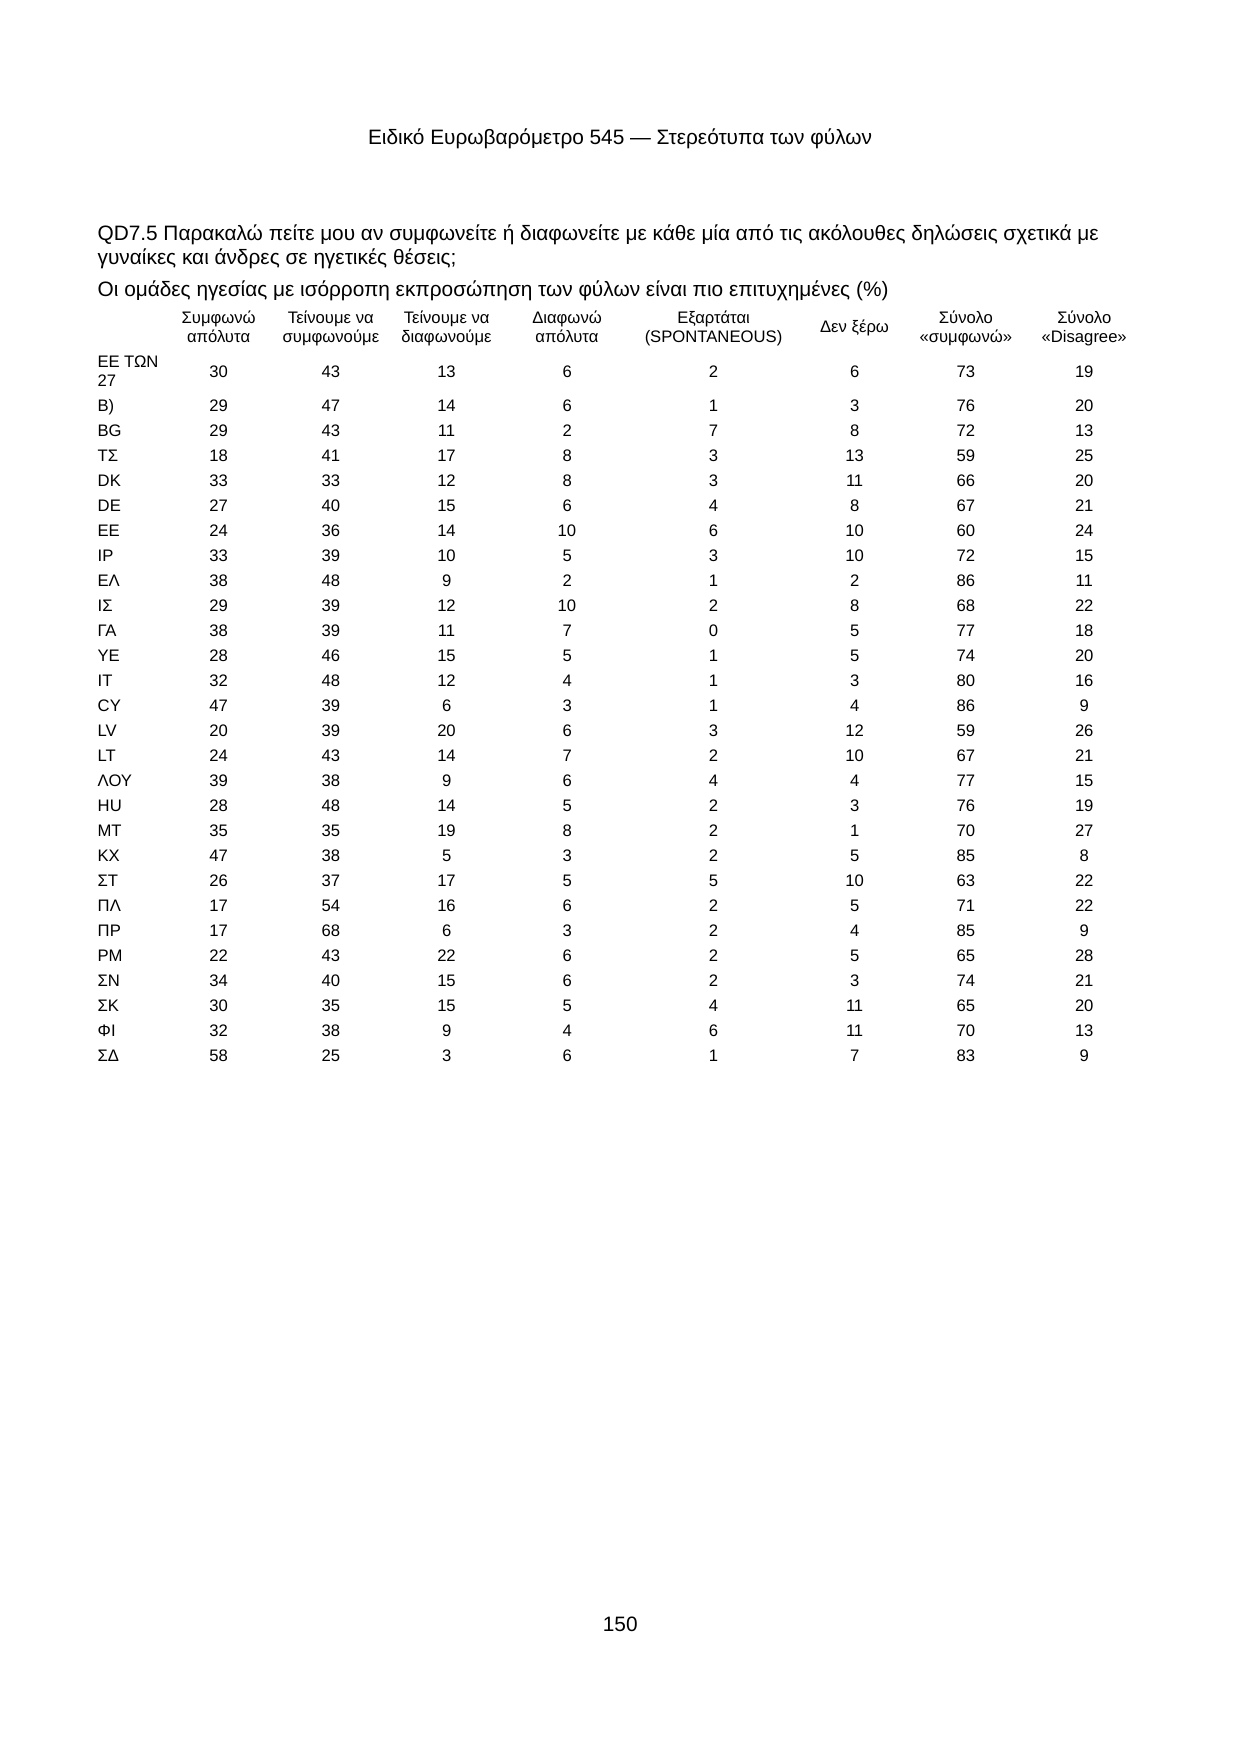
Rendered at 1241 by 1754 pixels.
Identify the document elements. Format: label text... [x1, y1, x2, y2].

table_cell 7 [627, 418, 800, 443]
table_cell HU [95, 793, 162, 818]
table_cell 39 [275, 718, 386, 743]
table_cell 65 [909, 943, 1022, 968]
table_cell 43 [275, 418, 386, 443]
table_cell 26 [1022, 718, 1146, 743]
table_cell 3 [627, 543, 800, 568]
table_cell 22 [1022, 893, 1146, 918]
table_cell 1 [800, 818, 909, 843]
table_cell 68 [909, 593, 1022, 618]
table_cell 28 [1022, 943, 1146, 968]
table_cell 24 [162, 743, 275, 768]
table_cell ΙΣ [95, 593, 162, 618]
table_cell 9 [1022, 693, 1146, 718]
table_cell 34 [162, 968, 275, 993]
table_cell 1 [627, 668, 800, 693]
table_cell 39 [275, 593, 386, 618]
table_cell 3 [627, 718, 800, 743]
table_cell 39 [275, 543, 386, 568]
table_cell 11 [386, 618, 507, 643]
table_cell ΚΧ [95, 843, 162, 868]
table_cell 40 [275, 493, 386, 518]
table_cell 38 [275, 768, 386, 793]
table_cell 2 [627, 593, 800, 618]
table_cell 8 [800, 418, 909, 443]
table_cell 4 [627, 993, 800, 1018]
table_cell ΕΕ [95, 518, 162, 543]
table_cell 35 [162, 818, 275, 843]
table_cell 3 [800, 968, 909, 993]
table_cell ΡΜ [95, 943, 162, 968]
table_cell 20 [1022, 643, 1146, 668]
table_cell 2 [800, 568, 909, 593]
table_cell 70 [909, 818, 1022, 843]
table_cell 0 [627, 618, 800, 643]
table_cell 39 [275, 693, 386, 718]
table_cell 2 [627, 349, 800, 393]
table_cell 11 [800, 468, 909, 493]
table_cell 38 [275, 843, 386, 868]
table_cell IT [95, 668, 162, 693]
table_cell 35 [275, 993, 386, 1018]
table_cell 11 [1022, 568, 1146, 593]
table_cell 4 [800, 693, 909, 718]
table_cell 3 [627, 468, 800, 493]
table_cell 2 [507, 568, 627, 593]
table_cell 48 [275, 668, 386, 693]
table_cell 22 [162, 943, 275, 968]
table_cell Οι ομάδες ηγεσίας με ισόρροπη εκπροσώπηση των φύλων είναι πιο επιτυχημένες (%) [95, 273, 1146, 305]
table_cell 15 [1022, 543, 1146, 568]
table_cell 27 [162, 493, 275, 518]
table_cell LT [95, 743, 162, 768]
table_cell 15 [1022, 768, 1146, 793]
table_cell 6 [386, 918, 507, 943]
table_cell 5 [507, 793, 627, 818]
table_cell 3 [507, 693, 627, 718]
table_cell ΛΟΥ [95, 768, 162, 793]
table_cell 6 [507, 968, 627, 993]
table_cell 29 [162, 393, 275, 418]
table_cell 5 [627, 868, 800, 893]
table_cell 3 [507, 918, 627, 943]
table_cell 17 [386, 443, 507, 468]
table_cell LV [95, 718, 162, 743]
table_cell 32 [162, 668, 275, 693]
table_cell 43 [275, 349, 386, 393]
table_cell 48 [275, 793, 386, 818]
table_cell ΕΕ ΤΩΝ 27 [95, 349, 162, 393]
table_cell 39 [275, 618, 386, 643]
table_cell 4 [627, 493, 800, 518]
table_cell 16 [386, 893, 507, 918]
table_cell ΜΤ [95, 818, 162, 843]
table_cell 8 [507, 443, 627, 468]
table_cell 7 [507, 743, 627, 768]
table_cell 3 [507, 843, 627, 868]
table_cell Τείνουμε να συμφωνούμε [275, 305, 386, 349]
table_cell 6 [627, 518, 800, 543]
table_cell Συμφωνώ απόλυτα [162, 305, 275, 349]
table_cell 4 [800, 918, 909, 943]
table_cell 59 [909, 718, 1022, 743]
table_cell 10 [386, 543, 507, 568]
table_cell 85 [909, 843, 1022, 868]
table_cell 5 [800, 618, 909, 643]
table_cell 21 [1022, 493, 1146, 518]
table_cell 10 [800, 543, 909, 568]
table_cell 2 [627, 818, 800, 843]
table_cell 10 [800, 743, 909, 768]
table_cell 4 [507, 668, 627, 693]
table_cell 47 [162, 693, 275, 718]
table_cell ΠΛ [95, 893, 162, 918]
table_cell 3 [800, 668, 909, 693]
table_cell 8 [507, 818, 627, 843]
table_cell 5 [800, 943, 909, 968]
table_cell 4 [627, 768, 800, 793]
table_cell 18 [162, 443, 275, 468]
table_cell 9 [1022, 1043, 1146, 1068]
table_cell Τείνουμε να διαφωνούμε [386, 305, 507, 349]
table_cell ΤΣ [95, 443, 162, 468]
table_cell 28 [162, 793, 275, 818]
table_cell 86 [909, 568, 1022, 593]
table_cell 6 [507, 718, 627, 743]
table_cell 3 [800, 393, 909, 418]
table_cell Σύνολο «συμφωνώ» [909, 305, 1022, 349]
table_cell ΣΝ [95, 968, 162, 993]
table_cell 20 [386, 718, 507, 743]
table_cell 72 [909, 418, 1022, 443]
table_cell 5 [386, 843, 507, 868]
table_cell 1 [627, 643, 800, 668]
table_cell 15 [386, 993, 507, 1018]
table_cell 85 [909, 918, 1022, 943]
table_cell 6 [507, 943, 627, 968]
table_cell 6 [507, 493, 627, 518]
table_cell ΣΚ [95, 993, 162, 1018]
table_cell 1 [627, 568, 800, 593]
table_cell 6 [386, 693, 507, 718]
table_cell 76 [909, 393, 1022, 418]
table_cell 8 [1022, 843, 1146, 868]
table_cell 22 [386, 943, 507, 968]
table_cell 46 [275, 643, 386, 668]
table_cell 17 [386, 868, 507, 893]
table_cell 5 [800, 843, 909, 868]
table_cell 15 [386, 968, 507, 993]
table_cell 20 [162, 718, 275, 743]
table_cell 29 [162, 418, 275, 443]
table_cell DE [95, 493, 162, 518]
table_cell 74 [909, 968, 1022, 993]
table_cell ΙΡ [95, 543, 162, 568]
table_cell 13 [800, 443, 909, 468]
table_cell 19 [1022, 793, 1146, 818]
table_cell 5 [507, 643, 627, 668]
table_cell 26 [162, 868, 275, 893]
table_cell 58 [162, 1043, 275, 1068]
table_cell Εξαρτάται (SPONTANEOUS) [627, 305, 800, 349]
table_cell 14 [386, 743, 507, 768]
table_cell 2 [627, 943, 800, 968]
table_cell 4 [507, 1018, 627, 1043]
table_cell 72 [909, 543, 1022, 568]
table_cell 67 [909, 743, 1022, 768]
table_cell 10 [507, 593, 627, 618]
table_cell 80 [909, 668, 1022, 693]
table_cell 7 [800, 1043, 909, 1068]
table_cell 6 [627, 1018, 800, 1043]
table_cell 1 [627, 393, 800, 418]
table_cell 6 [800, 349, 909, 393]
table_cell 10 [800, 868, 909, 893]
table_cell 77 [909, 618, 1022, 643]
table_cell 25 [275, 1043, 386, 1068]
table_cell 5 [507, 993, 627, 1018]
table_cell 13 [1022, 418, 1146, 443]
table_cell Σύνολο «Disagree» [1022, 305, 1146, 349]
table_cell 32 [162, 1018, 275, 1043]
table_cell 38 [162, 568, 275, 593]
table_cell 30 [162, 993, 275, 1018]
table_cell ΠΡ [95, 918, 162, 943]
table_cell 73 [909, 349, 1022, 393]
table_cell CY [95, 693, 162, 718]
table_cell 14 [386, 793, 507, 818]
table_cell ΣΔ [95, 1043, 162, 1068]
table_cell 40 [275, 968, 386, 993]
table_cell 1 [627, 693, 800, 718]
table_cell 2 [627, 893, 800, 918]
table_cell 35 [275, 818, 386, 843]
table_cell 12 [386, 593, 507, 618]
table_cell 6 [507, 768, 627, 793]
table_cell 25 [1022, 443, 1146, 468]
table_cell 9 [386, 768, 507, 793]
table_cell 67 [909, 493, 1022, 518]
table_cell 33 [162, 468, 275, 493]
table_cell 8 [800, 493, 909, 518]
table_cell 2 [627, 918, 800, 943]
table_cell 22 [1022, 868, 1146, 893]
table_cell 43 [275, 943, 386, 968]
table_cell 9 [1022, 918, 1146, 943]
table_cell DK [95, 468, 162, 493]
table_cell 74 [909, 643, 1022, 668]
table_cell 3 [386, 1043, 507, 1068]
table_cell 4 [800, 768, 909, 793]
table_cell 8 [507, 468, 627, 493]
table_cell 36 [275, 518, 386, 543]
table_cell 8 [800, 593, 909, 618]
table_cell ΦΙ [95, 1018, 162, 1043]
table_cell 17 [162, 893, 275, 918]
table_cell 86 [909, 693, 1022, 718]
table_cell 47 [162, 843, 275, 868]
table_cell 77 [909, 768, 1022, 793]
table_cell 2 [627, 968, 800, 993]
table_cell 37 [275, 868, 386, 893]
table_cell 21 [1022, 743, 1146, 768]
table_cell Διαφωνώ απόλυτα [507, 305, 627, 349]
table_cell 71 [909, 893, 1022, 918]
table_cell 11 [800, 1018, 909, 1043]
table_cell 2 [627, 793, 800, 818]
table_cell 5 [800, 643, 909, 668]
table_cell 60 [909, 518, 1022, 543]
table_cell BG [95, 418, 162, 443]
table_cell ΓΑ [95, 618, 162, 643]
table_cell 3 [800, 793, 909, 818]
table_cell 30 [162, 349, 275, 393]
table_cell Β) [95, 393, 162, 418]
table_cell 5 [507, 543, 627, 568]
table_header QD7.5 Παρακαλώ πείτε μου αν συμφωνείτε ή διαφωνείτε με κάθε μία από τις ακόλουθες δηλώσεις σχετικά με γυναίκες και άνδρες σε ηγετικές θέσεις; [95, 217, 1146, 272]
table_cell 3 [627, 443, 800, 468]
table_cell 16 [1022, 668, 1146, 693]
table_cell 38 [275, 1018, 386, 1043]
table_cell 2 [627, 743, 800, 768]
table_cell 7 [507, 618, 627, 643]
table_cell 10 [800, 518, 909, 543]
table_cell 43 [275, 743, 386, 768]
table_cell 28 [162, 643, 275, 668]
table_cell 11 [800, 993, 909, 1018]
table_cell ΥΕ [95, 643, 162, 668]
table_cell 19 [386, 818, 507, 843]
table_cell 20 [1022, 993, 1146, 1018]
table_cell 17 [162, 918, 275, 943]
table_cell 59 [909, 443, 1022, 468]
table_cell 6 [507, 1043, 627, 1068]
table_cell 18 [1022, 618, 1146, 643]
table_cell 9 [386, 1018, 507, 1043]
table_cell 15 [386, 493, 507, 518]
table_cell 11 [386, 418, 507, 443]
table_cell 14 [386, 518, 507, 543]
table_cell 6 [507, 393, 627, 418]
table_cell 33 [275, 468, 386, 493]
table_cell 83 [909, 1043, 1022, 1068]
table_cell 20 [1022, 393, 1146, 418]
table_cell 2 [507, 418, 627, 443]
table_cell 5 [800, 893, 909, 918]
table_cell 6 [507, 893, 627, 918]
table_cell 21 [1022, 968, 1146, 993]
table_cell 39 [162, 768, 275, 793]
table_cell 13 [386, 349, 507, 393]
table_cell 63 [909, 868, 1022, 893]
table_cell 76 [909, 793, 1022, 818]
table_cell 70 [909, 1018, 1022, 1043]
table_cell 14 [386, 393, 507, 418]
table_cell 10 [507, 518, 627, 543]
table_cell [95, 305, 162, 349]
table_cell 33 [162, 543, 275, 568]
table_cell 66 [909, 468, 1022, 493]
table_cell 1 [627, 1043, 800, 1068]
table_cell 22 [1022, 593, 1146, 618]
table_cell 12 [800, 718, 909, 743]
table_cell 12 [386, 668, 507, 693]
table_cell 41 [275, 443, 386, 468]
table_cell 24 [162, 518, 275, 543]
table_cell 48 [275, 568, 386, 593]
table_cell 38 [162, 618, 275, 643]
table_cell 2 [627, 843, 800, 868]
table_cell 27 [1022, 818, 1146, 843]
table_cell 68 [275, 918, 386, 943]
table_cell ΕΛ [95, 568, 162, 593]
table_cell 47 [275, 393, 386, 418]
table_cell 5 [507, 868, 627, 893]
table_cell ΣΤ [95, 868, 162, 893]
table_cell 24 [1022, 518, 1146, 543]
table_cell 15 [386, 643, 507, 668]
table_cell 12 [386, 468, 507, 493]
table_cell 54 [275, 893, 386, 918]
table_cell 20 [1022, 468, 1146, 493]
table_cell 29 [162, 593, 275, 618]
table_cell 13 [1022, 1018, 1146, 1043]
table_cell 9 [386, 568, 507, 593]
table_cell Δεν ξέρω [800, 305, 909, 349]
table_cell 65 [909, 993, 1022, 1018]
table_cell 19 [1022, 349, 1146, 393]
table_cell 6 [507, 349, 627, 393]
